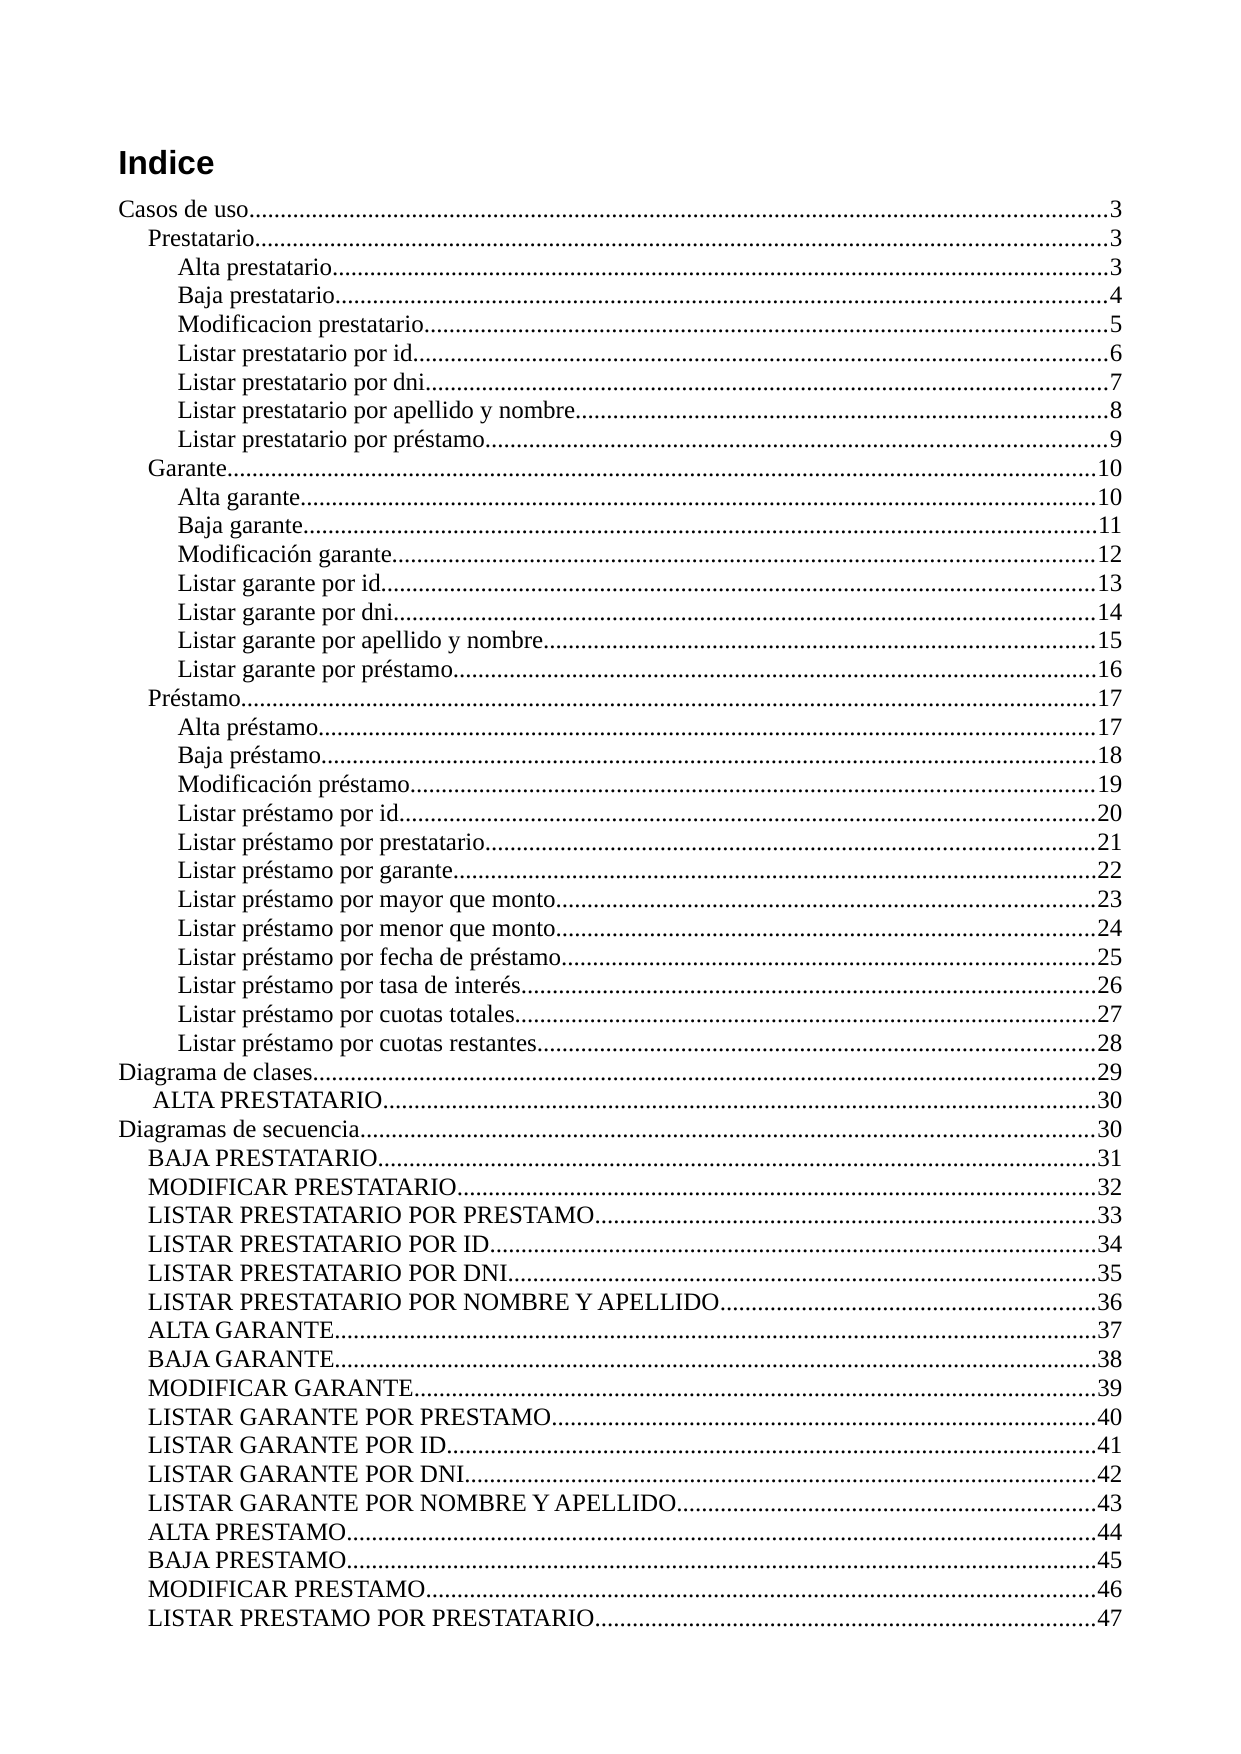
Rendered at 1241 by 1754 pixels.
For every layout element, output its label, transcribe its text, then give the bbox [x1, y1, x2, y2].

text BAJA GARANTE 38 [148, 1344, 1122, 1373]
text LISTAR GARANTE POR DNI 42 [148, 1459, 1122, 1488]
text Listar préstamo por mayor que monto 23 [177, 884, 1122, 913]
text Listar prestatario por id 6 [177, 338, 1122, 367]
text BAJA PRESTATARIO 31 [148, 1143, 1122, 1172]
text Listar préstamo por garante 22 [177, 855, 1122, 884]
text Listar garante por apellido y nombre 15 [177, 625, 1122, 654]
text Listar préstamo por prestatario 21 [177, 827, 1122, 855]
text Modificación garante 12 [177, 539, 1122, 568]
text ALTA GARANTE 37 [148, 1315, 1122, 1344]
text ALTA PRESTATARIO 30 [148, 1085, 1122, 1114]
text Modificacion prestatario 5 [177, 309, 1122, 338]
text Baja prestatario 4 [177, 280, 1122, 309]
text Listar préstamo por fecha de préstamo 25 [177, 942, 1122, 970]
text Alta garante 10 [177, 482, 1122, 510]
text Alta prestatario 3 [177, 252, 1122, 280]
text LISTAR PRESTATARIO POR PRESTAMO 33 [148, 1200, 1122, 1229]
text Modificación préstamo 19 [177, 769, 1122, 798]
text Listar garante por préstamo 16 [177, 654, 1122, 683]
text LISTAR GARANTE POR NOMBRE Y APELLIDO 43 [148, 1488, 1122, 1517]
text Listar prestatario por préstamo 9 [177, 424, 1122, 453]
text Listar garante por id 13 [177, 568, 1122, 597]
text Listar préstamo por cuotas totales 27 [177, 999, 1122, 1028]
text Listar préstamo por menor que monto 24 [177, 913, 1122, 942]
text Listar prestatario por dni 7 [177, 367, 1122, 395]
text Baja préstamo 18 [177, 740, 1122, 769]
text Diagrama de clases 29 [118, 1057, 1122, 1085]
text BAJA PRESTAMO 45 [148, 1545, 1122, 1574]
text Casos de uso 3 [118, 194, 1122, 223]
text MODIFICAR PRESTATARIO 32 [148, 1172, 1122, 1200]
text LISTAR GARANTE POR ID 41 [148, 1430, 1122, 1459]
text Listar garante por dni 14 [177, 597, 1122, 625]
text LISTAR PRESTATARIO POR NOMBRE Y APELLIDO 36 [148, 1287, 1122, 1315]
text Alta préstamo 17 [177, 712, 1122, 740]
text Garante 10 [148, 453, 1122, 482]
text MODIFICAR PRESTAMO 46 [148, 1574, 1122, 1603]
text Listar préstamo por cuotas restantes 28 [177, 1028, 1122, 1057]
text Prestatario 3 [148, 223, 1122, 252]
text ALTA PRESTAMO 44 [148, 1517, 1122, 1545]
text Diagramas de secuencia 30 [118, 1114, 1122, 1143]
text LISTAR PRESTATARIO POR ID 34 [148, 1229, 1122, 1258]
text Listar préstamo por tasa de interés 26 [177, 970, 1122, 999]
text Listar prestatario por apellido y nombre 8 [177, 395, 1122, 424]
text Baja garante 11 [177, 510, 1122, 539]
text Listar préstamo por id 20 [177, 798, 1122, 827]
text Préstamo 17 [148, 683, 1122, 712]
subtitle Indice [118, 143, 1122, 182]
text LISTAR PRESTAMO POR PRESTATARIO 47 [148, 1603, 1122, 1632]
text LISTAR GARANTE POR PRESTAMO 40 [148, 1402, 1122, 1430]
text LISTAR PRESTATARIO POR DNI 35 [148, 1258, 1122, 1287]
text MODIFICAR GARANTE 39 [148, 1373, 1122, 1402]
